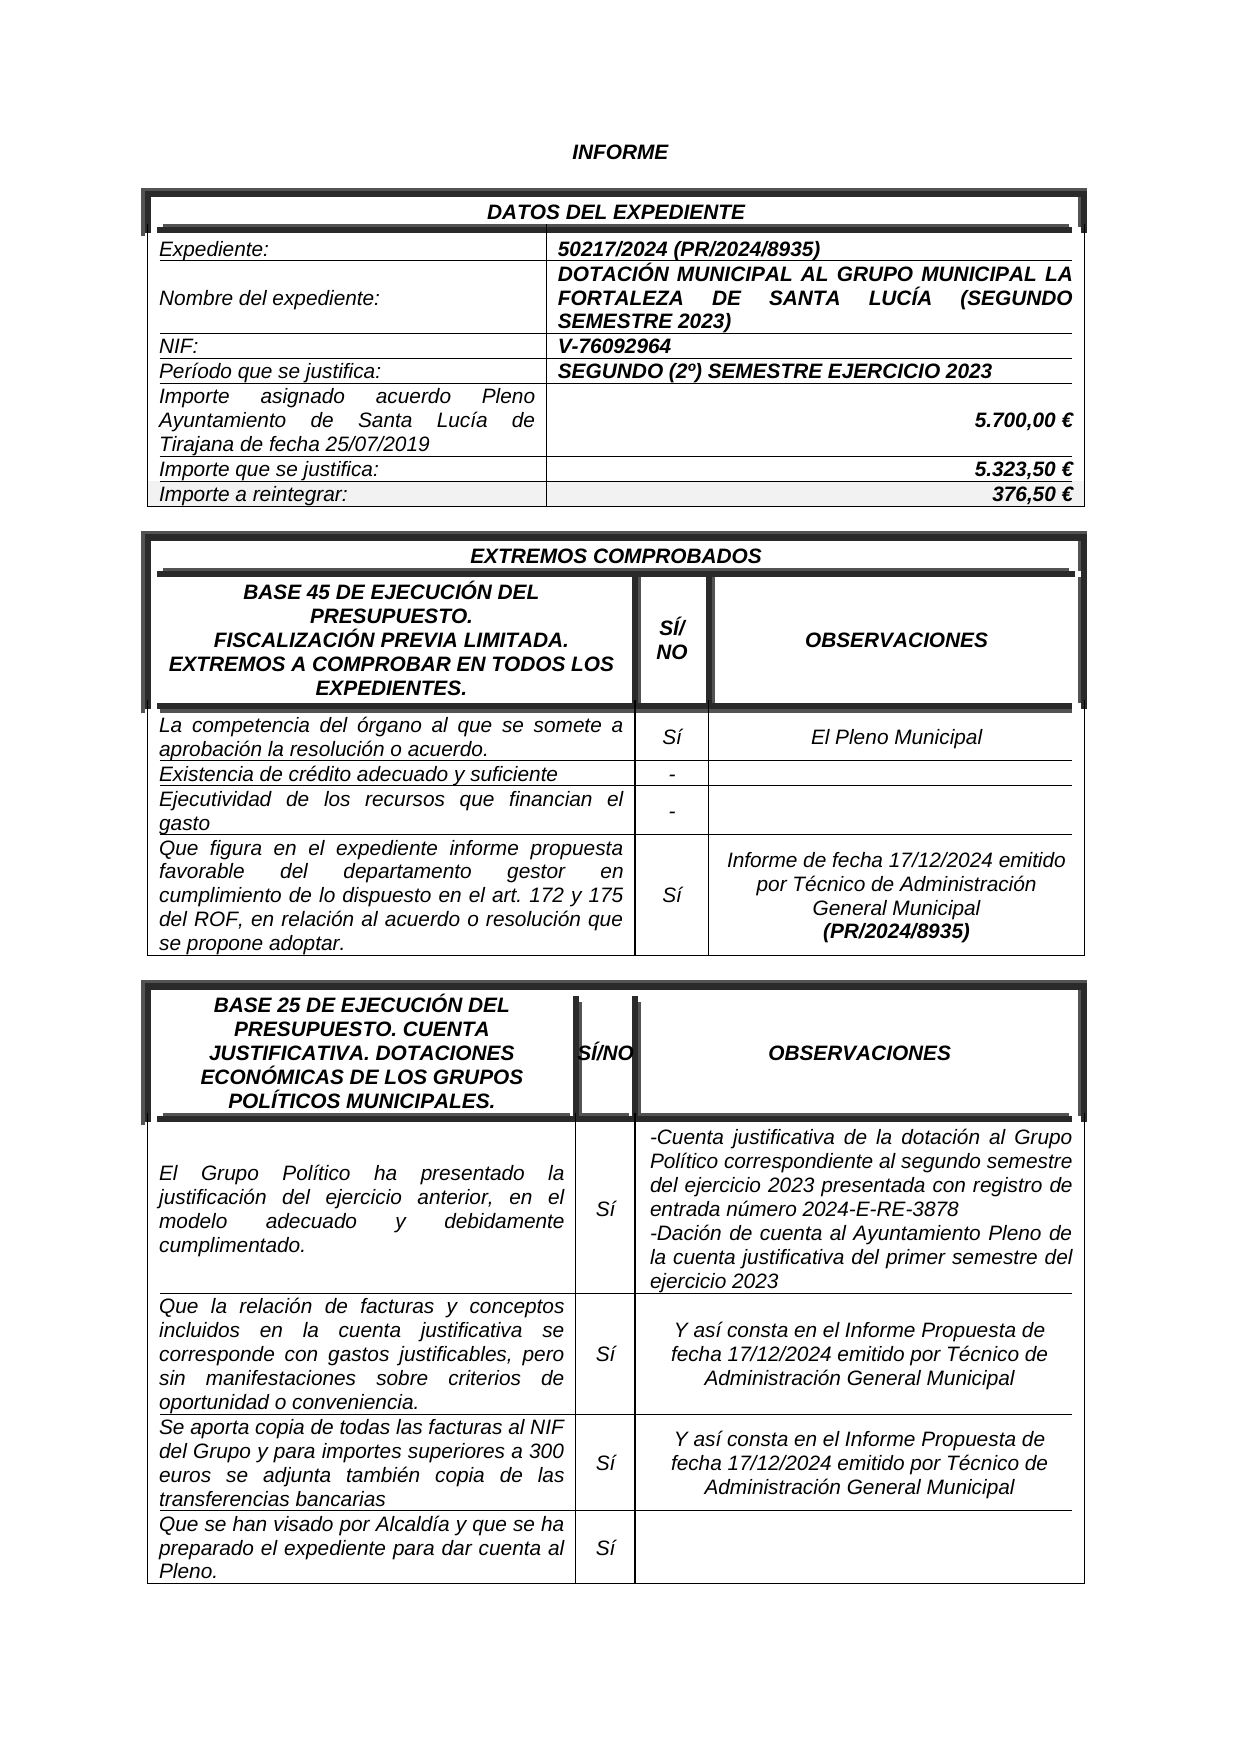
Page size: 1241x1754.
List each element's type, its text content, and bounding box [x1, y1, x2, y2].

table_cell Sí [576, 1511, 634, 1583]
table_cell SEGUNDO (2º) SEMESTRE EJERCICIO 2023 [547, 358, 1084, 383]
table_cell V-76092964 [547, 333, 1084, 358]
text INFORME [148, 139, 1093, 163]
table_cell NIF: [148, 333, 546, 358]
table_cell [636, 1510, 1084, 1583]
table_cell Que se han visado por Alcaldía y que se ha preparado el expediente para dar cuenta al Pleno. [148, 1510, 575, 1583]
table_cell Y así consta en el Informe Propuesta de fecha 17/12/2024 emitido por Técnico de Administración General Municipal [636, 1293, 1084, 1413]
table_cell Que la relación de facturas y conceptos incluidos en la cuenta justificativa se corresponde con gastos justificables, pero sin manifestaciones sobre criterios de oportunidad o conveniencia. [148, 1293, 575, 1413]
table_cell Informe de fecha 17/12/2024 emitido por Técnico de Administración General Municipal (PR/2024/8935) [709, 834, 1084, 955]
table_cell BASE 45 DE EJECUCIÓN DEL PRESUPUESTO. FISCALIZACIÓN PREVIA LIMITADA. EXTREMOS A COMPROBAR EN TODOS LOS EXPEDIENTES. [151, 568, 629, 700]
table_cell 5.323,50 € [547, 456, 1084, 481]
table_header SÍ/NO [576, 990, 635, 1112]
table_cell DOTACIÓN MUNICIPAL AL GRUPO MUNICIPAL LA FORTALEZA DE SANTA LUCÍA (SEGUNDO SEMESTRE 2023) [547, 260, 1084, 333]
table_cell La competencia del órgano al que se somete a aprobación la resolución o acuerdo. [148, 700, 634, 760]
table_cell Ejecutividad de los recursos que financian el gasto [148, 785, 634, 834]
table_cell 376,50 € [547, 481, 1084, 506]
table_cell Sí [636, 835, 708, 955]
table_cell El Pleno Municipal [709, 700, 1084, 760]
table_cell SÍ/NO [641, 580, 703, 700]
table_cell Nombre del expediente: [148, 260, 546, 333]
table_cell Existencia de crédito adecuado y suficiente [148, 760, 634, 785]
table_cell Sí [576, 1294, 634, 1413]
table_header OBSERVACIONES [635, 990, 1078, 1112]
table_cell Y así consta en el Informe Propuesta de fecha 17/12/2024 emitido por Técnico de Administración General Municipal [636, 1414, 1084, 1510]
table_cell Sí [636, 713, 708, 760]
table_cell Sí [576, 1415, 634, 1510]
table_cell Importe que se justifica: [148, 456, 546, 481]
table_cell Que figura en el expediente informe propuesta favorable del departamento gestor en cumplimiento de lo dispuesto en el art. 172 y 175 del ROF, en relación al acuerdo o resolución que se propone adoptar. [148, 834, 634, 955]
table_cell 50217/2024 (PR/2024/8935) [547, 224, 1084, 260]
table_cell [709, 785, 1084, 834]
table_cell OBSERVACIONES [715, 568, 1081, 700]
table_cell El Grupo Político ha presentado la justificación del ejercicio anterior, en el modelo adecuado y debidamente cumplimentado. [148, 1113, 575, 1293]
table_cell -Cuenta justificativa de la dotación al Grupo Político correspondiente al segundo semestre del ejercicio 2023 presentada con registro de entrada número 2024-E-RE-3878 -Dación de cuenta al Ayuntamiento Pleno de la cuenta justificativa del primer semestre del ejercicio 2023 [636, 1113, 1084, 1293]
table_cell Expediente: [148, 224, 546, 260]
table_cell [709, 760, 1084, 785]
table_cell - [636, 786, 708, 834]
table_cell - [636, 761, 708, 785]
table_cell Importe asignado acuerdo Pleno Ayuntamiento de Santa Lucía de Tirajana de fecha 25/07/2019 [148, 383, 546, 456]
table_cell Se aporta copia de todas las facturas al NIF del Grupo y para importes superiores a 300 euros se adjunta también copia de las transferencias bancarias [148, 1414, 575, 1510]
table_cell Importe a reintegrar: [148, 481, 546, 506]
table_header BASE 25 DE EJECUCIÓN DEL PRESUPUESTO. CUENTA JUSTIFICATIVA. DOTACIONES ECONÓMICAS DE LOS GRUPOS POLÍTICOS MUNICIPALES. [154, 990, 576, 1112]
table_header DATOS DEL EXPEDIENTE [154, 200, 1078, 224]
table_header EXTREMOS COMPROBADOS [154, 544, 1078, 568]
table_cell Período que se justifica: [148, 358, 546, 383]
table_cell Sí [576, 1125, 634, 1293]
table_cell 5.700,00 € [547, 383, 1084, 456]
